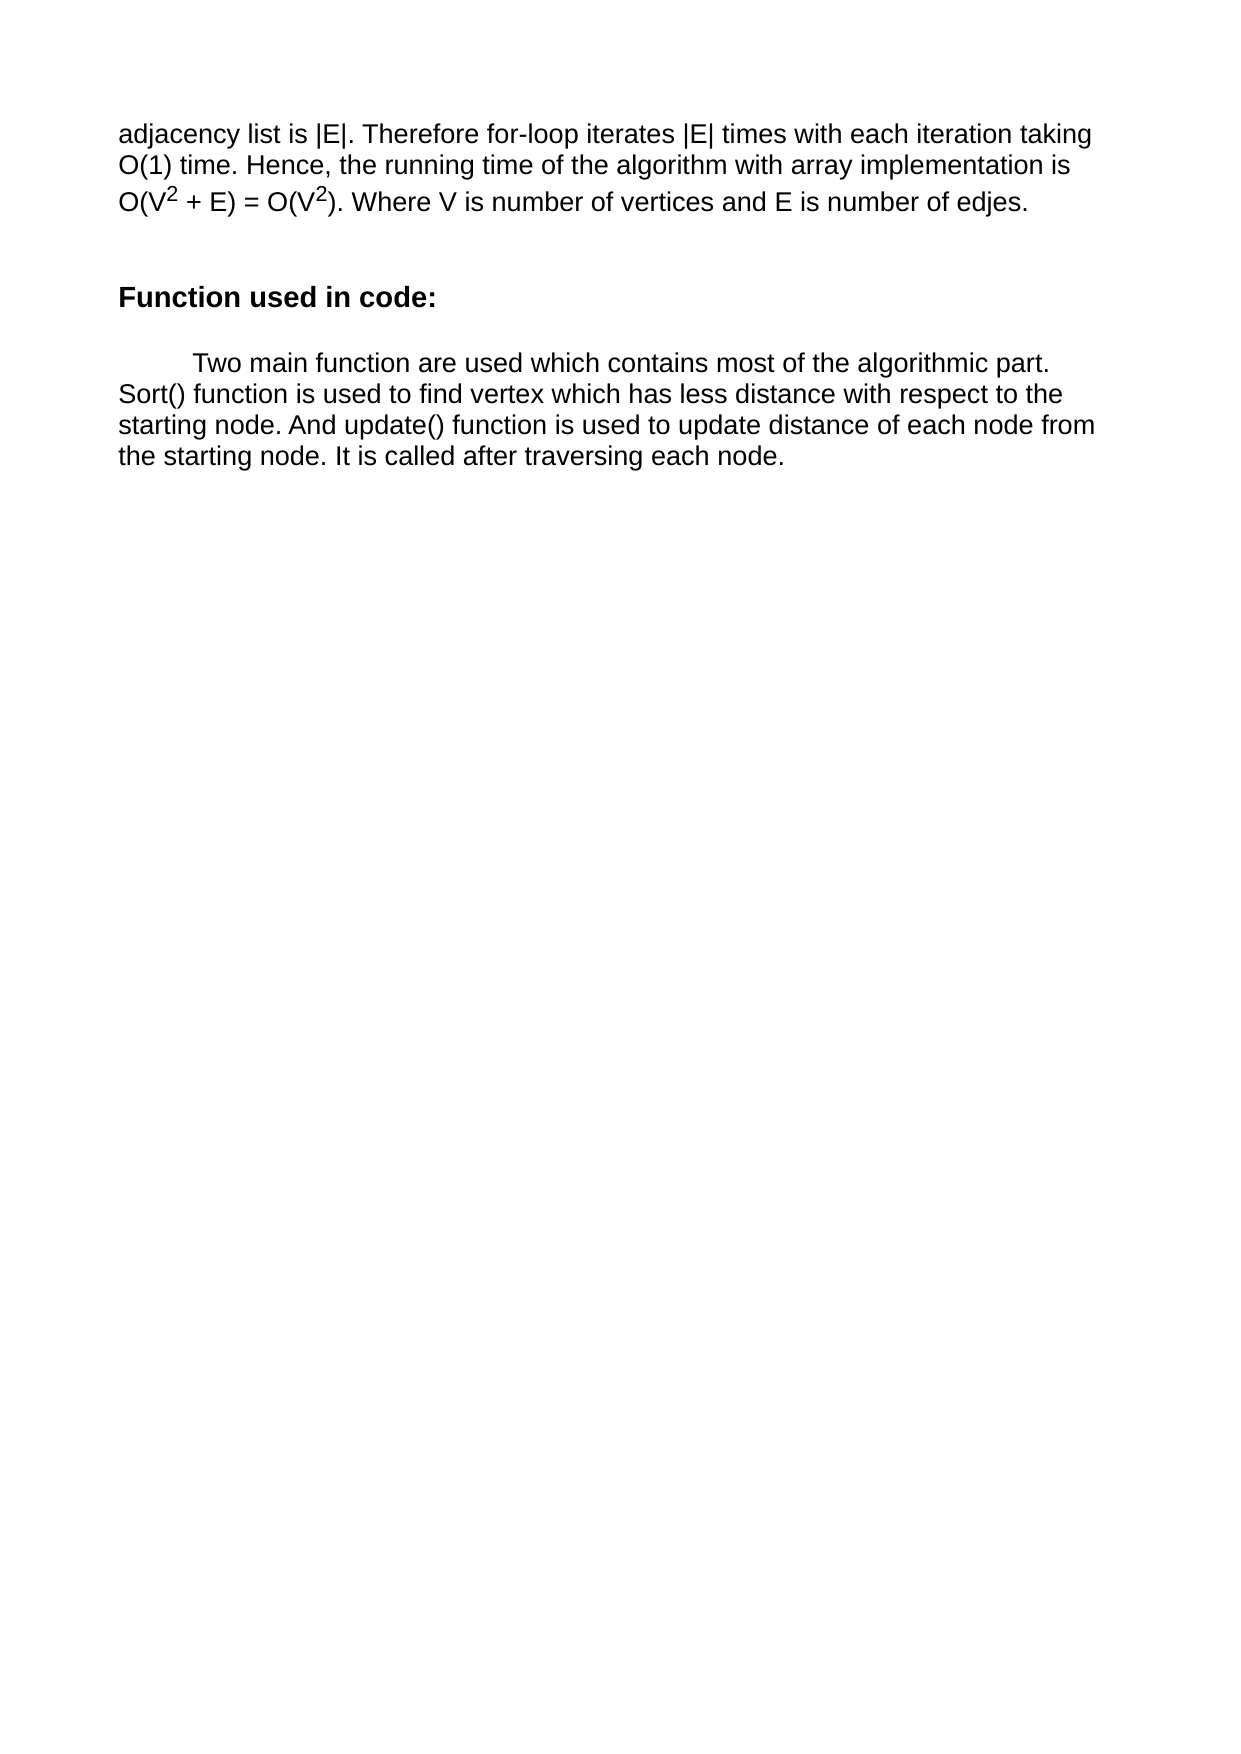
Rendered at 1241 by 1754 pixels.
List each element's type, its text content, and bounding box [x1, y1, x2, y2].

text Function used in code: [118, 279, 1122, 313]
text adjacency list is |E|. Therefore for-loop iterates |E| times with each iteration taking O(1) time. Hence, the running time of the algorithm with array implementation is O(V2 + E) = O(V2). Where V is number of vertices and E is number of edjes. [118, 118, 1122, 217]
text Two main function are used which contains most of the algorithmic part. Sort() function is used to find vertex which has less distance with respect to the starting node. And update() function is used to update distance of each node from the starting node. It is called after traversing each node. [118, 347, 1122, 472]
